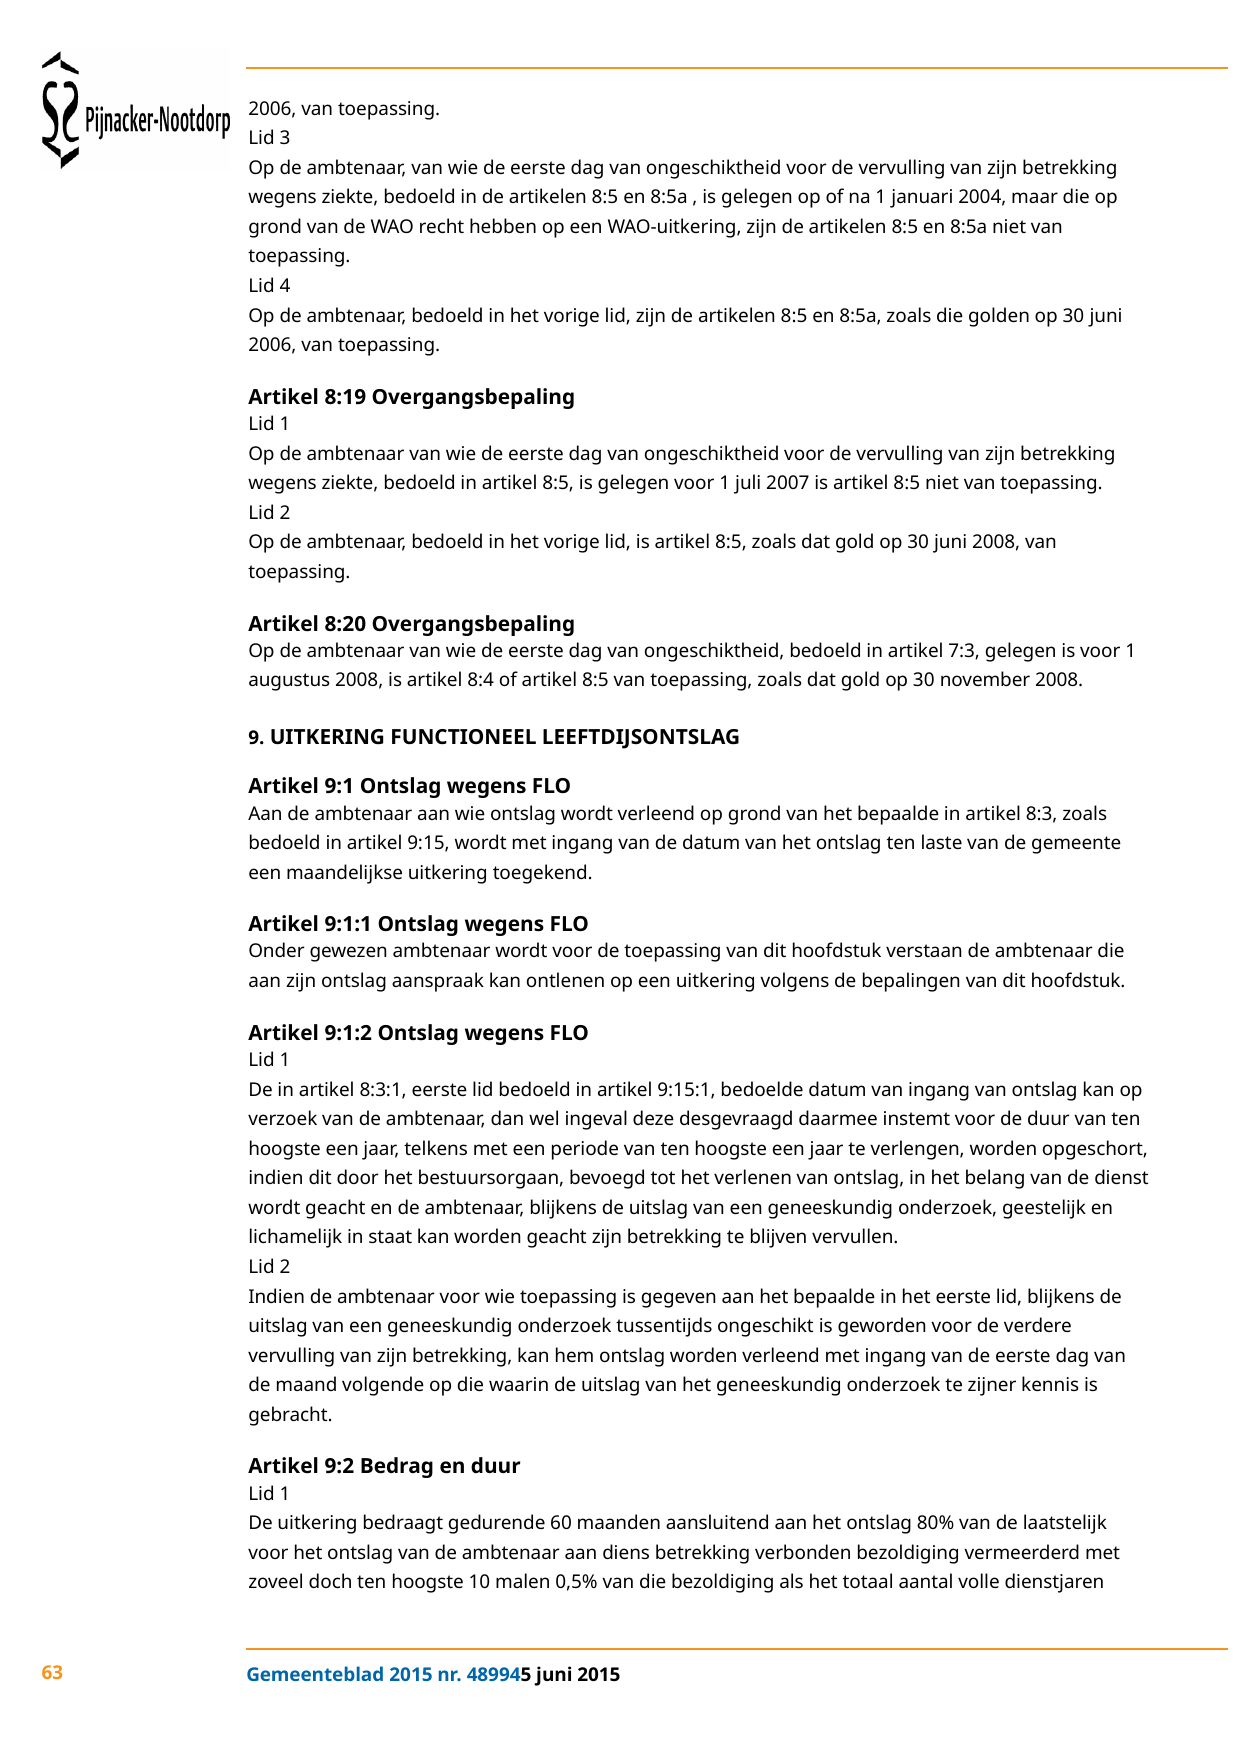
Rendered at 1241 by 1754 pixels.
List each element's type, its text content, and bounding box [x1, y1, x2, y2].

text De in artikel 8:3:1, eerste lid bedoeld in artikel 9:15:1, bedoelde datum van ingang van ontslag kan op verzoek van de ambtenaar, dan wel ingeval deze desgevraagd daarmee instemt voor de duur van ten hoogste een jaar, telkens met een periode van ten hoogste een jaar te verlengen, worden opgeschort, indien dit door het bestuursorgaan, bevoegd tot het verlenen van ontslag, in het belang van de dienst wordt geacht en de ambtenaar, blijkens de uitslag van een geneeskundig onderzoek, geestelijk en lichamelijk in staat kan worden geacht zijn betrekking te blijven vervullen. [248, 1076, 1152, 1249]
text Artikel 9:1:1 Ontslag wegens FLO [248, 909, 1152, 938]
text Lid 1 [248, 1480, 1152, 1506]
text Lid 1 [248, 1046, 1152, 1072]
text Artikel 8:20 Overgangsbepaling [248, 609, 1152, 637]
text Lid 3 [248, 124, 1152, 150]
text Lid 1 [248, 410, 1152, 436]
text Indien de ambtenaar voor wie toepassing is gegeven aan het bepaalde in het eerste lid, blijkens de uitslag van een geneeskundig onderzoek tussentijds ongeschikt is geworden voor de verdere vervulling van zijn betrekking, kan hem ontslag worden verleend met ingang van de eerste dag van de maand volgende op die waarin de uitslag van het geneeskundig onderzoek te zijner kennis is gebracht. [248, 1283, 1152, 1427]
text Lid 2 [248, 499, 1152, 525]
text Op de ambtenaar van wie de eerste dag van ongeschiktheid voor de vervulling van zijn betrekking wegens ziekte, bedoeld in artikel 8:5, is gelegen voor 1 juli 2007 is artikel 8:5 niet van toepassing. [248, 440, 1152, 495]
text Lid 4 [248, 272, 1152, 298]
text Op de ambtenaar van wie de eerste dag van ongeschiktheid, bedoeld in artikel 7:3, gelegen is voor 1 augustus 2008, is artikel 8:4 of artikel 8:5 van toepassing, zoals dat gold op 30 november 2008. [248, 637, 1152, 692]
text Artikel 8:19 Overgangsbepaling [248, 382, 1152, 410]
text Op de ambtenaar, van wie de eerste dag van ongeschiktheid voor de vervulling van zijn betrekking wegens ziekte, bedoeld in de artikelen 8:5 en 8:5a , is gelegen op of na 1 januari 2004, maar die op grond van de WAO recht hebben op een WAO-uitkering, zijn de artikelen 8:5 en 8:5a niet van toepassing. [248, 154, 1152, 268]
text De uitkering bedraagt gedurende 60 maanden aansluitend aan het ontslag 80% van de laatstelijk voor het ontslag van de ambtenaar aan diens betrekking verbonden bezoldiging vermeerderd met zoveel doch ten hoogste 10 malen 0,5% van die bezoldiging als het totaal aantal volle dienstjaren [248, 1509, 1152, 1594]
text Onder gewezen ambtenaar wordt voor de toepassing van dit hoofdstuk verstaan de ambtenaar die aan zijn ontslag aanspraak kan ontlenen op een uitkering volgens de bepalingen van dit hoofdstuk. [248, 938, 1152, 993]
text Op de ambtenaar, bedoeld in het vorige lid, is artikel 8:5, zoals dat gold op 30 juni 2008, van toepassing. [248, 529, 1152, 584]
text Op de ambtenaar, bedoeld in het vorige lid, zijn de artikelen 8:5 en 8:5a, zoals die golden op 30 juni 2006, van toepassing. [248, 302, 1152, 357]
text Artikel 9:2 Bedrag en duur [248, 1452, 1152, 1480]
text Lid 2 [248, 1253, 1152, 1279]
picture [41, 47, 231, 172]
text Aan de ambtenaar aan wie ontslag wordt verleend op grond van het bepaalde in artikel 8:3, zoals bedoeld in artikel 9:15, wordt met ingang van de datum van het ontslag ten laste van de gemeente een maandelijkse uitkering toegekend. [248, 800, 1152, 884]
text 9. UITKERING FUNCTIONEEL LEEFTDIJSONTSLAG [248, 722, 1152, 750]
text Artikel 9:1:2 Ontslag wegens FLO [248, 1018, 1152, 1046]
text 2006, van toepassing. [248, 95, 1152, 121]
text Artikel 9:1 Ontslag wegens FLO [248, 771, 1152, 800]
